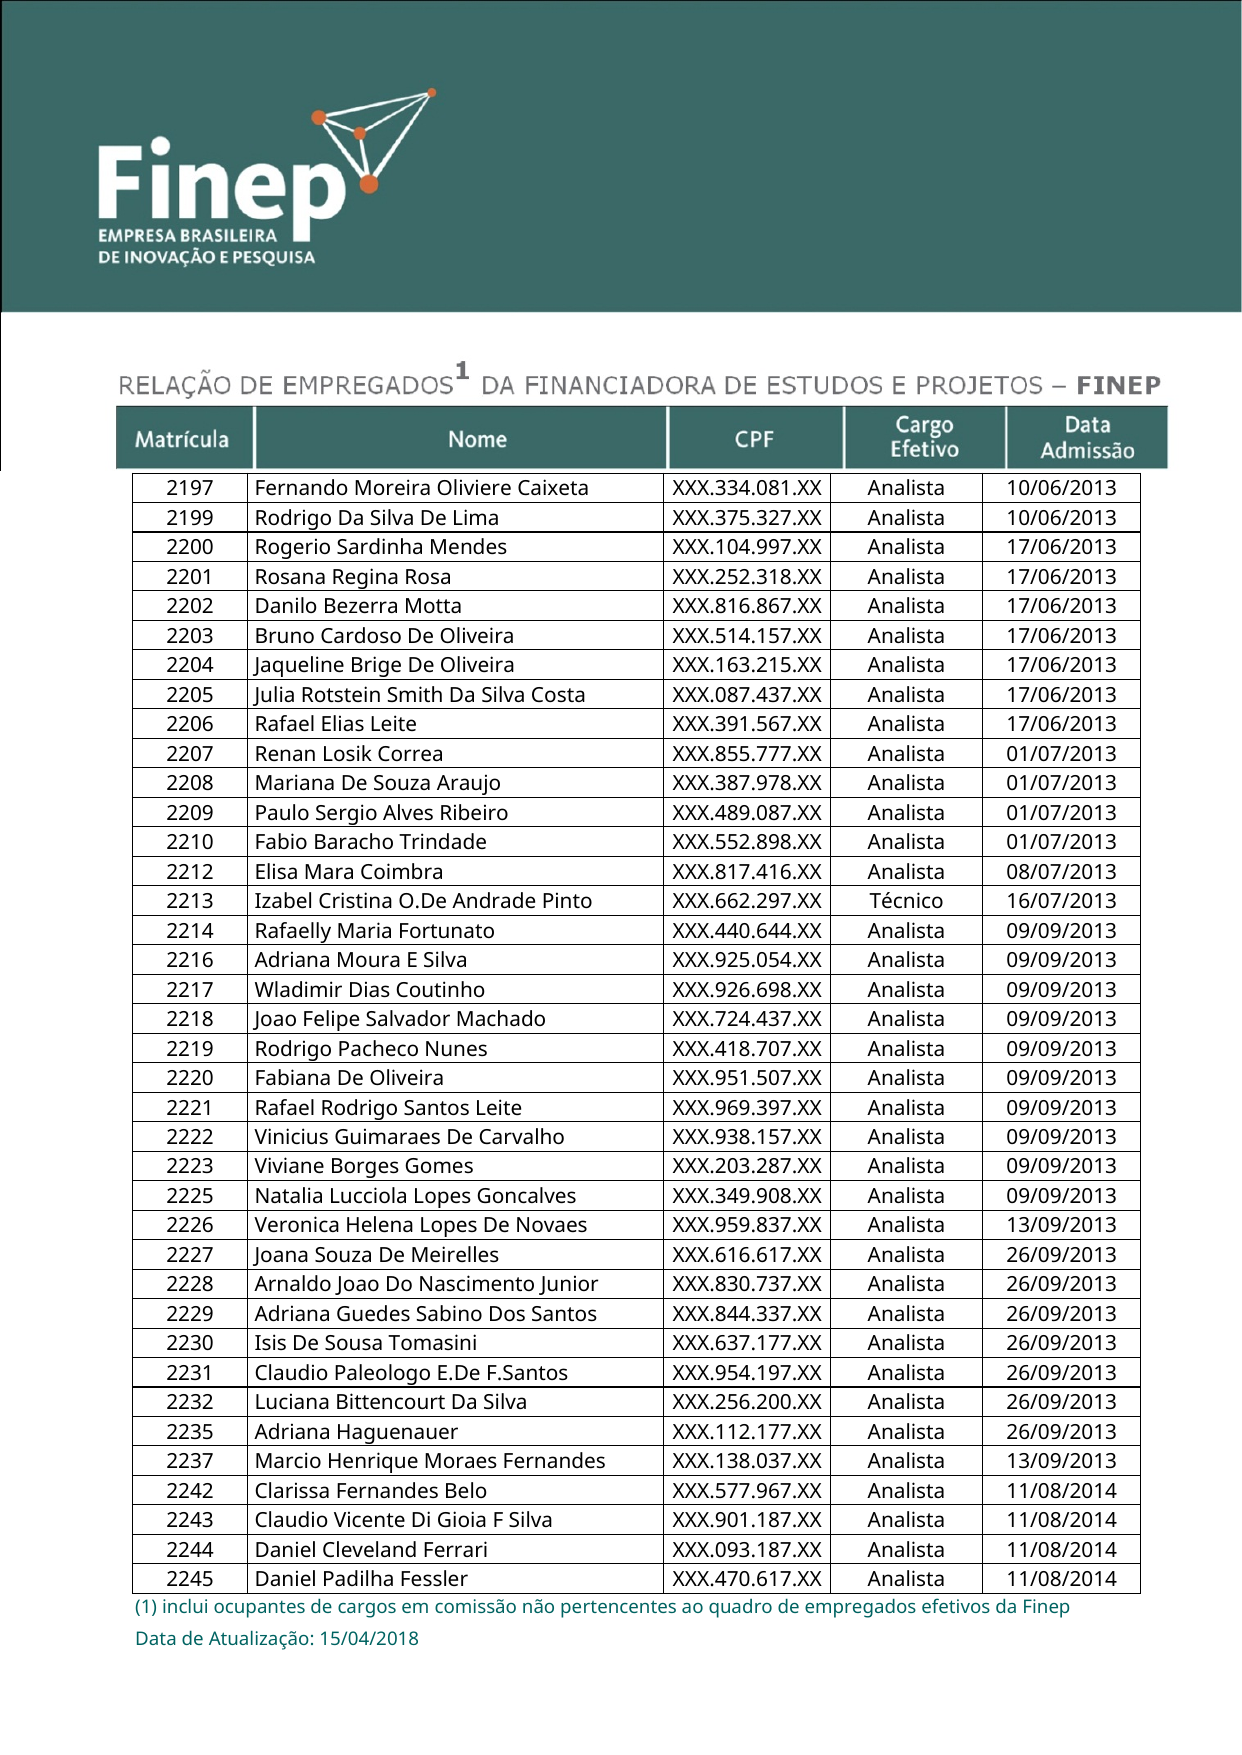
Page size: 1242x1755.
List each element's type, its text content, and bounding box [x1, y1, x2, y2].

table_cell Izabel Cristina O.De Andrade Pinto [248, 886, 663, 915]
table_cell 2206 [133, 709, 247, 738]
table_cell 2202 [133, 591, 247, 620]
table_cell Analista [831, 650, 982, 679]
table_cell Técnico [831, 886, 982, 915]
table_cell Analista [831, 621, 982, 649]
table_cell Elisa Mara Coimbra [248, 857, 663, 885]
table_cell Paulo Sergio Alves Ribeiro [248, 798, 663, 826]
table_cell 16/07/2013 [983, 886, 1140, 915]
table_cell 01/07/2013 [983, 739, 1140, 767]
table_cell 2203 [133, 621, 247, 649]
table_cell Arnaldo Joao Do Nascimento Junior [248, 1270, 663, 1298]
table_cell 11/08/2014 [983, 1564, 1140, 1593]
table_cell XXX.724.437.XX [664, 1004, 830, 1033]
table_cell 10/06/2013 [983, 474, 1140, 502]
table_cell 2210 [133, 827, 247, 856]
table_cell 2231 [133, 1358, 247, 1386]
table_cell XXX.662.297.XX [664, 886, 830, 915]
table_cell 2216 [133, 945, 247, 974]
table_cell 2223 [133, 1152, 247, 1180]
table_cell 09/09/2013 [983, 945, 1140, 974]
table_cell 17/06/2013 [983, 533, 1140, 561]
table_cell 2204 [133, 650, 247, 679]
table_cell 09/09/2013 [983, 975, 1140, 1003]
table_cell 09/09/2013 [983, 1093, 1140, 1121]
table_cell Analista [831, 1240, 982, 1268]
table_cell Analista [831, 533, 982, 561]
table_cell XXX.440.644.XX [664, 916, 830, 944]
table_cell Analista [831, 1358, 982, 1386]
table_cell XXX.552.898.XX [664, 827, 830, 856]
table_cell 26/09/2013 [983, 1417, 1140, 1445]
table_cell XXX.514.157.XX [664, 621, 830, 649]
table_cell XXX.256.200.XX [664, 1388, 830, 1416]
table_cell Analista [831, 916, 982, 944]
table_cell XXX.470.617.XX [664, 1564, 830, 1593]
table_cell Analista [831, 857, 982, 885]
table_cell Luciana Bittencourt Da Silva [248, 1388, 663, 1416]
table_cell 2201 [133, 562, 247, 590]
table_cell 01/07/2013 [983, 827, 1140, 856]
table_cell Analista [831, 1417, 982, 1445]
table_cell 2235 [133, 1417, 247, 1445]
table_cell Rafaelly Maria Fortunato [248, 916, 663, 944]
table_cell XXX.577.967.XX [664, 1476, 830, 1504]
table_cell 2208 [133, 768, 247, 797]
table_cell 26/09/2013 [983, 1358, 1140, 1386]
table_cell XXX.112.177.XX [664, 1417, 830, 1445]
table_cell 11/08/2014 [983, 1505, 1140, 1534]
table_cell XXX.138.037.XX [664, 1446, 830, 1475]
table_cell 10/06/2013 [983, 503, 1140, 531]
table_cell 2220 [133, 1063, 247, 1092]
table_cell 01/07/2013 [983, 798, 1140, 826]
table_cell XXX.418.707.XX [664, 1034, 830, 1062]
table_cell XXX.391.567.XX [664, 709, 830, 738]
table_cell Analista [831, 1505, 982, 1534]
table_cell XXX.855.777.XX [664, 739, 830, 767]
table_cell XXX.925.054.XX [664, 945, 830, 974]
table_cell XXX.637.177.XX [664, 1329, 830, 1357]
table_cell Isis De Sousa Tomasini [248, 1329, 663, 1357]
table_cell 2218 [133, 1004, 247, 1033]
table_cell Analista [831, 975, 982, 1003]
table_cell 2227 [133, 1240, 247, 1268]
table_cell 09/09/2013 [983, 1181, 1140, 1209]
table_cell Analista [831, 1093, 982, 1121]
table_cell XXX.926.698.XX [664, 975, 830, 1003]
table_cell Analista [831, 680, 982, 708]
table_cell 2230 [133, 1329, 247, 1357]
table_cell Adriana Guedes Sabino Dos Santos [248, 1299, 663, 1327]
table_cell 2221 [133, 1093, 247, 1121]
table_cell Vinicius Guimaraes De Carvalho [248, 1122, 663, 1151]
table_cell Viviane Borges Gomes [248, 1152, 663, 1180]
table_cell 09/09/2013 [983, 1152, 1140, 1180]
table_cell 13/09/2013 [983, 1446, 1140, 1475]
table_cell Jaqueline Brige De Oliveira [248, 650, 663, 679]
table_cell Wladimir Dias Coutinho [248, 975, 663, 1003]
table_cell Bruno Cardoso De Oliveira [248, 621, 663, 649]
table_cell Marcio Henrique Moraes Fernandes [248, 1446, 663, 1475]
table_cell 26/09/2013 [983, 1388, 1140, 1416]
table_cell 2244 [133, 1535, 247, 1563]
table_cell 17/06/2013 [983, 650, 1140, 679]
table_cell 09/09/2013 [983, 1122, 1140, 1151]
table_cell Analista [831, 1152, 982, 1180]
table_cell Julia Rotstein Smith Da Silva Costa [248, 680, 663, 708]
table_cell 2197 [133, 474, 247, 502]
table_cell Analista [831, 827, 982, 856]
table_cell 2199 [133, 503, 247, 531]
table_cell Analista [831, 1181, 982, 1209]
table_cell Joao Felipe Salvador Machado [248, 1004, 663, 1033]
table_cell XXX.252.318.XX [664, 562, 830, 590]
table_cell Veronica Helena Lopes De Novaes [248, 1211, 663, 1239]
table_cell Analista [831, 798, 982, 826]
table_cell Analista [831, 1122, 982, 1151]
table_cell Danilo Bezerra Motta [248, 591, 663, 620]
table_cell Renan Losik Correa [248, 739, 663, 767]
table_cell XXX.938.157.XX [664, 1122, 830, 1151]
table_cell Analista [831, 768, 982, 797]
table_cell 11/08/2014 [983, 1476, 1140, 1504]
table_cell 2212 [133, 857, 247, 885]
table_cell XXX.901.187.XX [664, 1505, 830, 1534]
table_cell Fabiana De Oliveira [248, 1063, 663, 1092]
table_cell XXX.163.215.XX [664, 650, 830, 679]
table_cell Analista [831, 1034, 982, 1062]
table_cell 2209 [133, 798, 247, 826]
table_cell Rogerio Sardinha Mendes [248, 533, 663, 561]
table_cell Analista [831, 503, 982, 531]
table_cell Daniel Cleveland Ferrari [248, 1535, 663, 1563]
table_cell XXX.087.437.XX [664, 680, 830, 708]
table_cell 09/09/2013 [983, 1063, 1140, 1092]
table_cell Adriana Moura E Silva [248, 945, 663, 974]
table_cell 2213 [133, 886, 247, 915]
table_cell 26/09/2013 [983, 1240, 1140, 1268]
table_cell XXX.959.837.XX [664, 1211, 830, 1239]
table_cell Rosana Regina Rosa [248, 562, 663, 590]
table_cell XXX.816.867.XX [664, 591, 830, 620]
table_cell XXX.817.416.XX [664, 857, 830, 885]
table_cell 26/09/2013 [983, 1329, 1140, 1357]
table_cell Rodrigo Pacheco Nunes [248, 1034, 663, 1062]
table_cell Analista [831, 945, 982, 974]
table_cell Rafael Rodrigo Santos Leite [248, 1093, 663, 1121]
table_cell 2225 [133, 1181, 247, 1209]
table_cell Analista [831, 739, 982, 767]
table_cell 2243 [133, 1505, 247, 1534]
table_cell Analista [831, 1299, 982, 1327]
table_cell Analista [831, 709, 982, 738]
table_cell Analista [831, 591, 982, 620]
table_cell Natalia Lucciola Lopes Goncalves [248, 1181, 663, 1209]
table_cell 2232 [133, 1388, 247, 1416]
table_cell 2205 [133, 680, 247, 708]
table_cell Adriana Haguenauer [248, 1417, 663, 1445]
table_cell Rafael Elias Leite [248, 709, 663, 738]
table_cell 08/07/2013 [983, 857, 1140, 885]
table_cell Analista [831, 474, 982, 502]
table_cell Claudio Paleologo E.De F.Santos [248, 1358, 663, 1386]
table_cell 09/09/2013 [983, 1004, 1140, 1033]
table_cell 2228 [133, 1270, 247, 1298]
table_cell Analista [831, 1211, 982, 1239]
table_cell 01/07/2013 [983, 768, 1140, 797]
table_cell Mariana De Souza Araujo [248, 768, 663, 797]
table_cell 2217 [133, 975, 247, 1003]
table_cell 2207 [133, 739, 247, 767]
table_cell 2222 [133, 1122, 247, 1151]
table_cell 26/09/2013 [983, 1270, 1140, 1298]
table_cell 2226 [133, 1211, 247, 1239]
table_cell Claudio Vicente Di Gioia F Silva [248, 1505, 663, 1534]
table_cell Clarissa Fernandes Belo [248, 1476, 663, 1504]
table_cell 2242 [133, 1476, 247, 1504]
table_cell 2219 [133, 1034, 247, 1062]
table_cell XXX.334.081.XX [664, 474, 830, 502]
table_cell Analista [831, 1476, 982, 1504]
table_cell XXX.830.737.XX [664, 1270, 830, 1298]
table_cell Daniel Padilha Fessler [248, 1564, 663, 1593]
table_cell Analista [831, 1004, 982, 1033]
table_cell XXX.375.327.XX [664, 503, 830, 531]
table_cell 17/06/2013 [983, 680, 1140, 708]
table_cell XXX.093.187.XX [664, 1535, 830, 1563]
table_cell 17/06/2013 [983, 562, 1140, 590]
table_cell Analista [831, 1564, 982, 1593]
table_cell 09/09/2013 [983, 1034, 1140, 1062]
table_cell Analista [831, 1388, 982, 1416]
table_cell 26/09/2013 [983, 1299, 1140, 1327]
table_cell XXX.203.287.XX [664, 1152, 830, 1180]
table_cell XXX.387.978.XX [664, 768, 830, 797]
table_cell Analista [831, 1535, 982, 1563]
table_cell 13/09/2013 [983, 1211, 1140, 1239]
table_cell XXX.104.997.XX [664, 533, 830, 561]
table_cell Analista [831, 1270, 982, 1298]
table_cell XXX.616.617.XX [664, 1240, 830, 1268]
table_cell XXX.489.087.XX [664, 798, 830, 826]
table_cell 17/06/2013 [983, 621, 1140, 649]
table_cell Analista [831, 1446, 982, 1475]
table_cell Joana Souza De Meirelles [248, 1240, 663, 1268]
table_cell Analista [831, 1063, 982, 1092]
table_cell Fabio Baracho Trindade [248, 827, 663, 856]
table_cell Analista [831, 1329, 982, 1357]
table_cell XXX.954.197.XX [664, 1358, 830, 1386]
table_cell 2214 [133, 916, 247, 944]
table_cell XXX.969.397.XX [664, 1093, 830, 1121]
table_cell 17/06/2013 [983, 709, 1140, 738]
table_cell 11/08/2014 [983, 1535, 1140, 1563]
table_cell XXX.349.908.XX [664, 1181, 830, 1209]
table_cell Analista [831, 562, 982, 590]
table_cell 2200 [133, 533, 247, 561]
table_cell 17/06/2013 [983, 591, 1140, 620]
table_cell 2229 [133, 1299, 247, 1327]
table_cell XXX.844.337.XX [664, 1299, 830, 1327]
table_cell Rodrigo Da Silva De Lima [248, 503, 663, 531]
table_cell Fernando Moreira Oliviere Caixeta [248, 474, 663, 502]
table_cell 2245 [133, 1564, 247, 1593]
table_cell 09/09/2013 [983, 916, 1140, 944]
table_cell 2237 [133, 1446, 247, 1475]
table_cell XXX.951.507.XX [664, 1063, 830, 1092]
